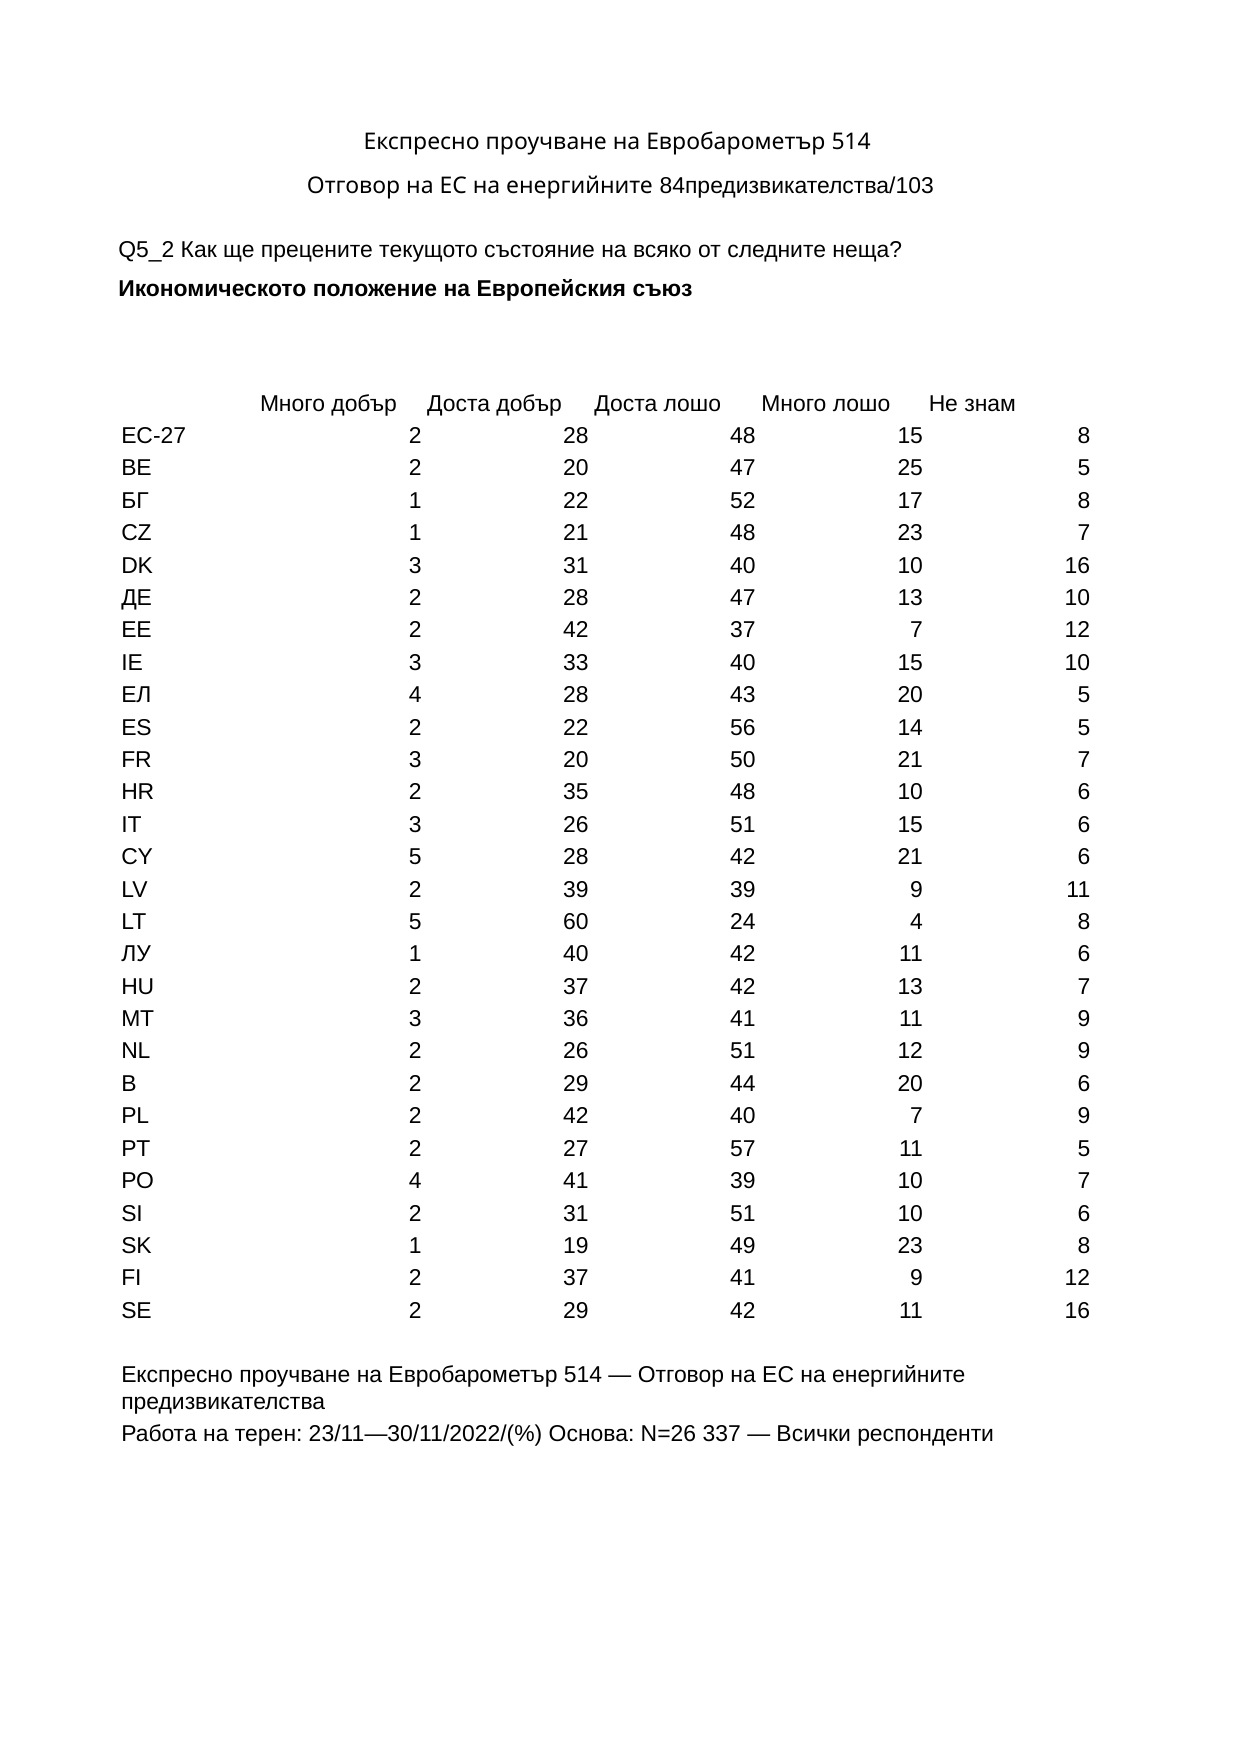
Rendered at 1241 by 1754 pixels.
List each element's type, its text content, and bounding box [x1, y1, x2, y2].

table_cell 12 [758, 1035, 926, 1067]
table_cell 8 [926, 484, 1093, 516]
table_cell 15 [758, 646, 926, 678]
table_cell LT [118, 905, 257, 937]
table_cell 5 [926, 711, 1093, 743]
table_cell 37 [424, 970, 591, 1002]
table_cell 7 [926, 516, 1093, 548]
table_cell 7 [926, 970, 1093, 1002]
table_cell 17 [758, 484, 926, 516]
table_cell 47 [591, 451, 758, 484]
table_cell 9 [926, 1002, 1093, 1034]
table_cell 6 [926, 937, 1093, 970]
table_cell 42 [591, 840, 758, 872]
table_cell 6 [926, 840, 1093, 872]
table_cell 11 [926, 873, 1093, 905]
table_cell 26 [424, 1035, 591, 1067]
table_cell 39 [424, 873, 591, 905]
table_cell 10 [758, 1164, 926, 1196]
table_cell SI [118, 1196, 257, 1229]
text Икономическото положение на Европейския съюз [118, 275, 1122, 302]
table_cell 5 [926, 451, 1093, 484]
table_cell 11 [758, 1002, 926, 1034]
table_cell 3 [257, 743, 424, 775]
table_cell 10 [758, 775, 926, 808]
table_cell Експресно проучване на Евробарометър 514 — Отговор на ЕС на енергийните предизвикателства [118, 1359, 1093, 1417]
table_cell 2 [257, 1067, 424, 1099]
table_cell [424, 1326, 591, 1358]
table_cell [591, 1326, 758, 1358]
table_cell 48 [591, 516, 758, 548]
table_cell 11 [758, 1132, 926, 1164]
table_cell 52 [591, 484, 758, 516]
table_cell 3 [257, 808, 424, 840]
table_cell 41 [424, 1164, 591, 1196]
table_cell HU [118, 970, 257, 1002]
table_cell NL [118, 1035, 257, 1067]
table_cell DK [118, 549, 257, 581]
table_cell 10 [758, 1196, 926, 1229]
table_cell 51 [591, 1035, 758, 1067]
table_cell PL [118, 1099, 257, 1132]
table_cell 15 [758, 808, 926, 840]
table_cell 13 [758, 970, 926, 1002]
table_cell 20 [424, 743, 591, 775]
table_cell 47 [591, 581, 758, 613]
table_cell [118, 1326, 257, 1358]
table_cell ЕЛ [118, 678, 257, 711]
table_header Доста добър [424, 387, 591, 419]
table_cell CY [118, 840, 257, 872]
table_cell 48 [591, 419, 758, 451]
table_cell 3 [257, 1002, 424, 1034]
table_cell 44 [591, 1067, 758, 1099]
table_cell 2 [257, 873, 424, 905]
table_cell 36 [424, 1002, 591, 1034]
table_cell 9 [926, 1099, 1093, 1132]
table_cell 2 [257, 613, 424, 646]
table_cell 2 [257, 1294, 424, 1326]
table_cell 5 [926, 1132, 1093, 1164]
table_cell 2 [257, 711, 424, 743]
table_cell 2 [257, 1196, 424, 1229]
table_cell 2 [257, 581, 424, 613]
table_cell 10 [926, 581, 1093, 613]
table_cell IT [118, 808, 257, 840]
table_cell Работа на терен: 23/11—30/11/2022/(%) Основа: N=26 337 — Всички респонденти [118, 1417, 1093, 1449]
table_cell 40 [591, 549, 758, 581]
table_cell 25 [758, 451, 926, 484]
table_cell EE [118, 613, 257, 646]
table_cell РО [118, 1164, 257, 1196]
table_cell 42 [424, 1099, 591, 1132]
table_cell 43 [591, 678, 758, 711]
table_cell 40 [424, 937, 591, 970]
table_cell 37 [591, 613, 758, 646]
table_cell 2 [257, 970, 424, 1002]
table_cell 2 [257, 1035, 424, 1067]
table_cell BE [118, 451, 257, 484]
table_cell 49 [591, 1229, 758, 1261]
table_cell 51 [591, 1196, 758, 1229]
table_cell 21 [758, 743, 926, 775]
table_cell 42 [591, 1294, 758, 1326]
table_cell ES [118, 711, 257, 743]
table_cell 9 [758, 1261, 926, 1294]
table_cell 2 [257, 1261, 424, 1294]
table_cell 31 [424, 1196, 591, 1229]
table_cell 2 [257, 451, 424, 484]
table_cell 42 [591, 937, 758, 970]
table_cell 12 [926, 1261, 1093, 1294]
table_header [118, 387, 257, 419]
table_cell 16 [926, 549, 1093, 581]
table_cell 4 [257, 678, 424, 711]
table_cell 56 [591, 711, 758, 743]
table_cell 60 [424, 905, 591, 937]
table_cell FR [118, 743, 257, 775]
table_cell 21 [758, 840, 926, 872]
table_cell SE [118, 1294, 257, 1326]
table_cell 22 [424, 484, 591, 516]
table_cell 37 [424, 1261, 591, 1294]
table_cell 20 [758, 678, 926, 711]
table_cell 20 [758, 1067, 926, 1099]
table_cell 5 [257, 840, 424, 872]
table_header Много добър [257, 387, 424, 419]
table_cell 21 [424, 516, 591, 548]
table_cell 15 [758, 419, 926, 451]
table_header Не знам [926, 387, 1093, 419]
table_cell 33 [424, 646, 591, 678]
table_cell 1 [257, 516, 424, 548]
table_cell 42 [424, 613, 591, 646]
table_cell 12 [926, 613, 1093, 646]
table_cell БГ [118, 484, 257, 516]
table_cell FI [118, 1261, 257, 1294]
table_cell 1 [257, 484, 424, 516]
table_cell 6 [926, 1067, 1093, 1099]
table_cell 5 [926, 678, 1093, 711]
table_cell 4 [257, 1164, 424, 1196]
table_cell 28 [424, 419, 591, 451]
table_cell 28 [424, 678, 591, 711]
table_cell 41 [591, 1261, 758, 1294]
table_cell В [118, 1067, 257, 1099]
table_cell CZ [118, 516, 257, 548]
table_cell 7 [926, 743, 1093, 775]
table_cell 29 [424, 1294, 591, 1326]
table_cell [926, 1326, 1093, 1358]
table_cell 6 [926, 808, 1093, 840]
table_cell 31 [424, 549, 591, 581]
table_cell 9 [926, 1035, 1093, 1067]
table_cell 10 [926, 646, 1093, 678]
table_cell 7 [926, 1164, 1093, 1196]
table_cell 3 [257, 549, 424, 581]
table_cell 11 [758, 937, 926, 970]
table_cell ДЕ [118, 581, 257, 613]
table_cell 16 [926, 1294, 1093, 1326]
table_cell 29 [424, 1067, 591, 1099]
table_cell ЛУ [118, 937, 257, 970]
table_cell 28 [424, 581, 591, 613]
table_cell 6 [926, 1196, 1093, 1229]
table_cell 11 [758, 1294, 926, 1326]
table_cell 2 [257, 1099, 424, 1132]
table_cell 7 [758, 613, 926, 646]
table_cell 40 [591, 646, 758, 678]
table_cell 1 [257, 937, 424, 970]
table_cell 23 [758, 516, 926, 548]
table_cell SK [118, 1229, 257, 1261]
table_cell [758, 1326, 926, 1358]
table_cell 27 [424, 1132, 591, 1164]
table_cell 9 [758, 873, 926, 905]
table_cell 2 [257, 775, 424, 808]
table_cell 48 [591, 775, 758, 808]
table_cell 3 [257, 646, 424, 678]
table_cell 1 [257, 1229, 424, 1261]
table_cell 39 [591, 873, 758, 905]
table_cell 39 [591, 1164, 758, 1196]
table_cell 51 [591, 808, 758, 840]
table_cell LV [118, 873, 257, 905]
table_cell IE [118, 646, 257, 678]
table_cell 22 [424, 711, 591, 743]
table_cell 50 [591, 743, 758, 775]
table_cell [257, 1326, 424, 1358]
table_cell 42 [591, 970, 758, 1002]
table_cell MT [118, 1002, 257, 1034]
table_cell 2 [257, 1132, 424, 1164]
table_cell 19 [424, 1229, 591, 1261]
table_cell 8 [926, 905, 1093, 937]
table_cell 4 [758, 905, 926, 937]
table_cell 6 [926, 775, 1093, 808]
table_cell 5 [257, 905, 424, 937]
table_cell 2 [257, 419, 424, 451]
table_cell 7 [758, 1099, 926, 1132]
table_cell 8 [926, 1229, 1093, 1261]
table_cell 41 [591, 1002, 758, 1034]
table_header Много лошо [758, 387, 926, 419]
table_cell 28 [424, 840, 591, 872]
table_cell 10 [758, 549, 926, 581]
table_header Доста лошо [591, 387, 758, 419]
table_cell 24 [591, 905, 758, 937]
table_cell 13 [758, 581, 926, 613]
table_cell ЕС-27 [118, 419, 257, 451]
table_cell 57 [591, 1132, 758, 1164]
table_cell 23 [758, 1229, 926, 1261]
text Q5_2 Как ще прецените текущото състояние на всяко от следните неща? [118, 236, 1122, 262]
table_cell 35 [424, 775, 591, 808]
table_cell 20 [424, 451, 591, 484]
table_cell 26 [424, 808, 591, 840]
table_cell PT [118, 1132, 257, 1164]
table_cell 14 [758, 711, 926, 743]
table_cell 8 [926, 419, 1093, 451]
table_cell 40 [591, 1099, 758, 1132]
table_cell HR [118, 775, 257, 808]
